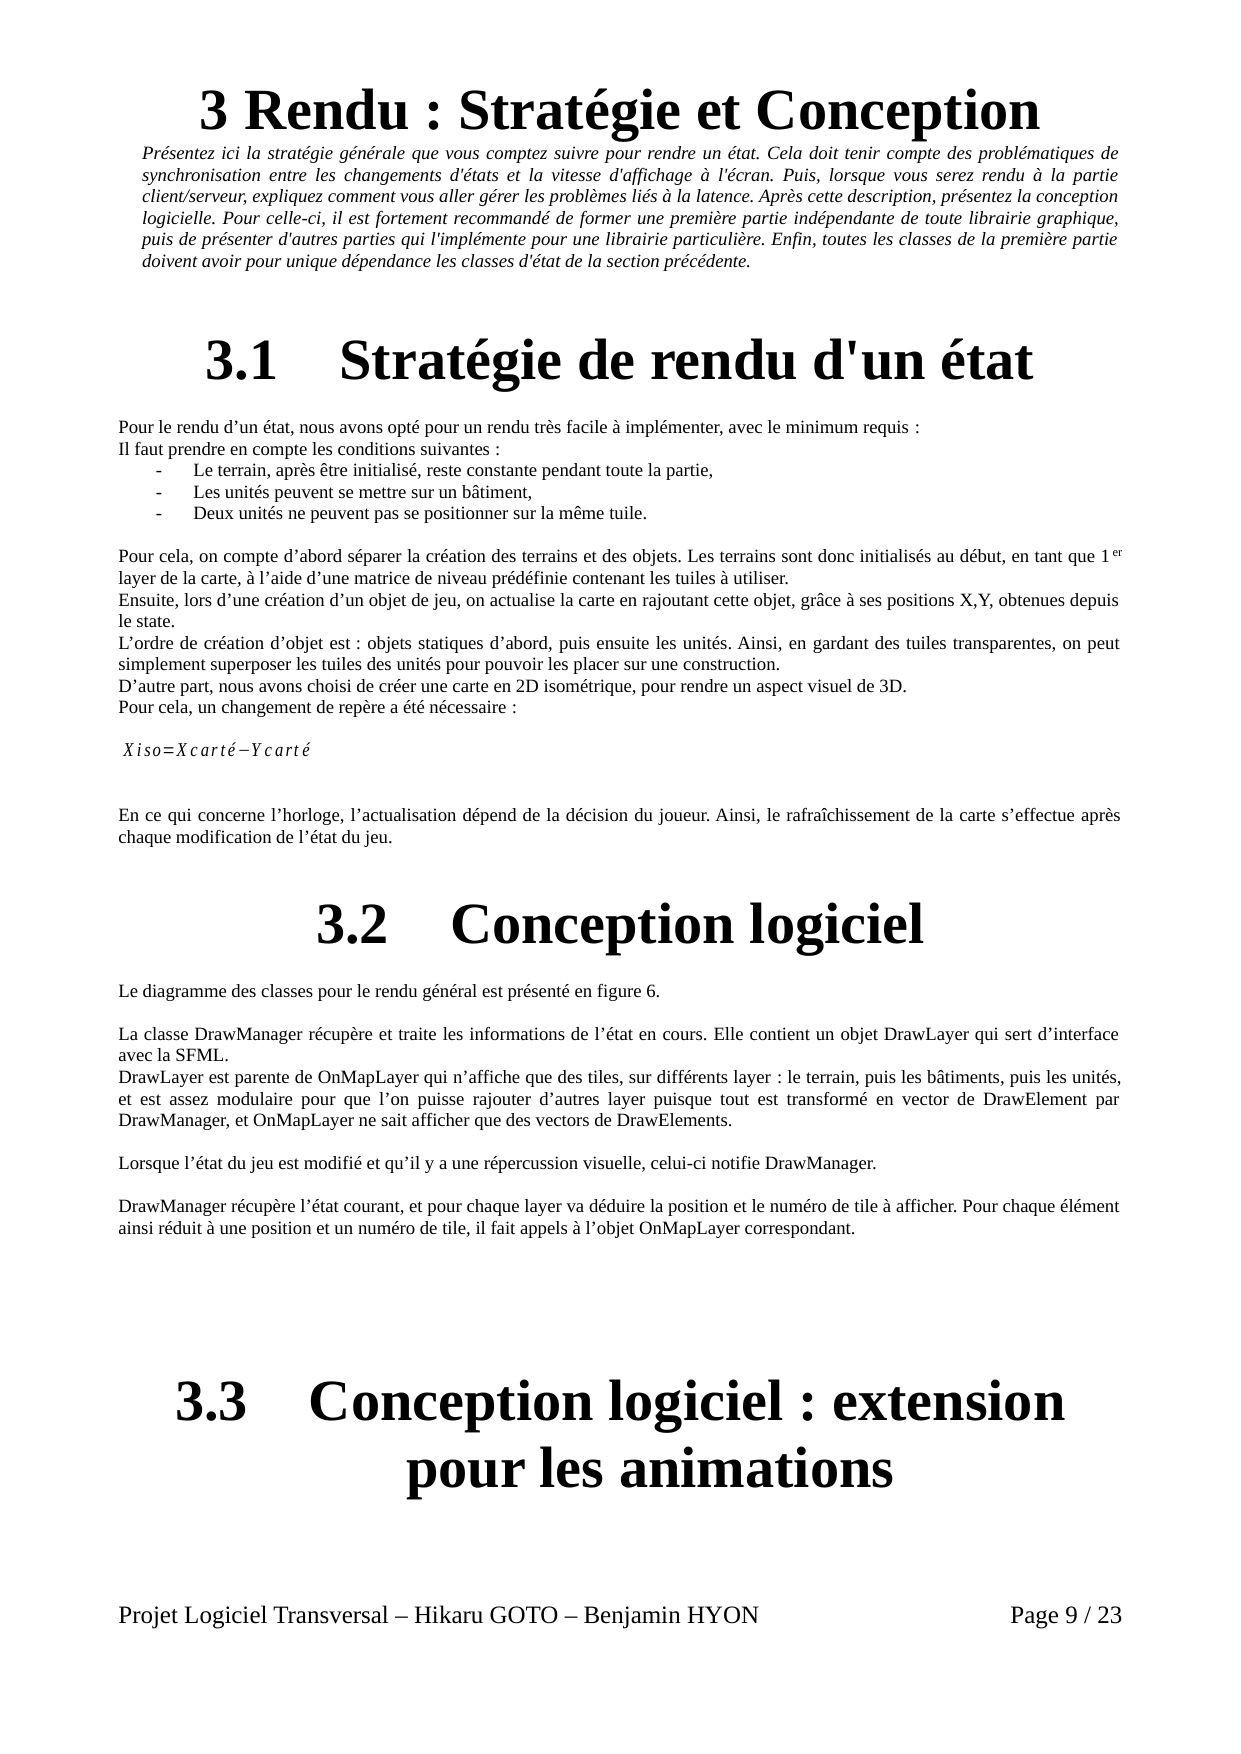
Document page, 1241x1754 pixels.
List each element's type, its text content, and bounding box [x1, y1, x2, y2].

text Pour cela, on compte d’abord séparer la création des terrains et des objets. Les terrains sont donc initialisés au début, en tant que 1er layer de la carte, à l’aide d’une matrice de niveau prédéfinie contenant les tuiles à utiliser. [118, 545, 1122, 588]
text L’ordre de création d’objet est : objets statiques d’abord, puis ensuite les unités. Ainsi, en gardant des tuiles transparentes, on peut simplement superposer les tuiles des unités pour pouvoir les placer sur une construction. [118, 632, 1122, 675]
text Présentez ici la stratégie générale que vous comptez suivre pour rendre un état. Cela doit tenir compte des problématiques de synchronisation entre les changements d'états et la vitesse d'affichage à l'écran. Puis, lorsque vous serez rendu à la partie client/serveur, expliquez comment vous aller gérer les problèmes liés à la latence. Après cette description, présentez la conception logicielle. Pour celle-ci, il est fortement recommandé de former une première partie indépendante de toute librairie graphique, puis de présenter d'autres parties qui l'implémente pour une librairie particulière. Enfin, toutes les classes de la première partie doivent avoir pour unique dépendance les classes d'état de la section précédente. [142, 142, 1122, 271]
text D’autre part, nous avons choisi de créer une carte en 2D isométrique, pour rendre un aspect visuel de 3D. [118, 675, 1122, 696]
text Ensuite, lors d’une création d’un objet de jeu, on actualise la carte en rajoutant cette objet, grâce à ses positions X,Y, obtenues depuis le state. [118, 588, 1122, 632]
text Pour le rendu d’un état, nous avons opté pour un rendu très facile à implémenter, avec le minimum requis : [118, 416, 1122, 437]
text Il faut prendre en compte les conditions suivantes : [118, 437, 1122, 459]
subtitle Rendu : Stratégie et Conception [118, 75, 1122, 142]
text Pour cela, un changement de repère a été nécessaire : [118, 696, 1122, 718]
list Deux unités ne peuvent pas se positionner sur la même tuile. [156, 502, 1122, 524]
text DrawManager récupère l’état courant, et pour chaque layer va déduire la position et le numéro de tile à afficher. Pour chaque élément ainsi réduit à une position et un numéro de tile, il fait appels à l’objet OnMapLayer correspondant. [118, 1195, 1122, 1238]
list Les unités peuvent se mettre sur un bâtiment, [156, 481, 1122, 502]
subtitle Conception logiciel : extension pour les animations [118, 1366, 1122, 1500]
subtitle Stratégie de rendu d'un état [118, 325, 1122, 392]
text DrawLayer est parente de OnMapLayer qui n’affiche que des tiles, sur différents layer : le terrain, puis les bâtiments, puis les unités, et est assez modulaire pour que l’on puisse rajouter d’autres layer puisque tout est transformé en vector de DrawElement par DrawManager, et OnMapLayer ne sait afficher que des vectors de DrawElements. [118, 1066, 1122, 1131]
list Le terrain, après être initialisé, reste constante pendant toute la partie, [156, 459, 1122, 481]
text Lorsque l’état du jeu est modifié et qu’il y a une répercussion visuelle, celui-ci notifie DrawManager. [118, 1152, 1122, 1174]
text Le diagramme des classes pour le rendu général est présenté en figure 6. [118, 979, 1122, 1001]
subtitle Conception logiciel [118, 889, 1122, 956]
text La classe DrawManager récupère et traite les informations de l’état en cours. Elle contient un objet DrawLayer qui sert d’interface avec la SFML. [118, 1023, 1122, 1066]
text En ce qui concerne l’horloge, l’actualisation dépend de la décision du joueur. Ainsi, le rafraîchissement de la carte s’effectue après chaque modification de l’état du jeu. [118, 804, 1122, 847]
